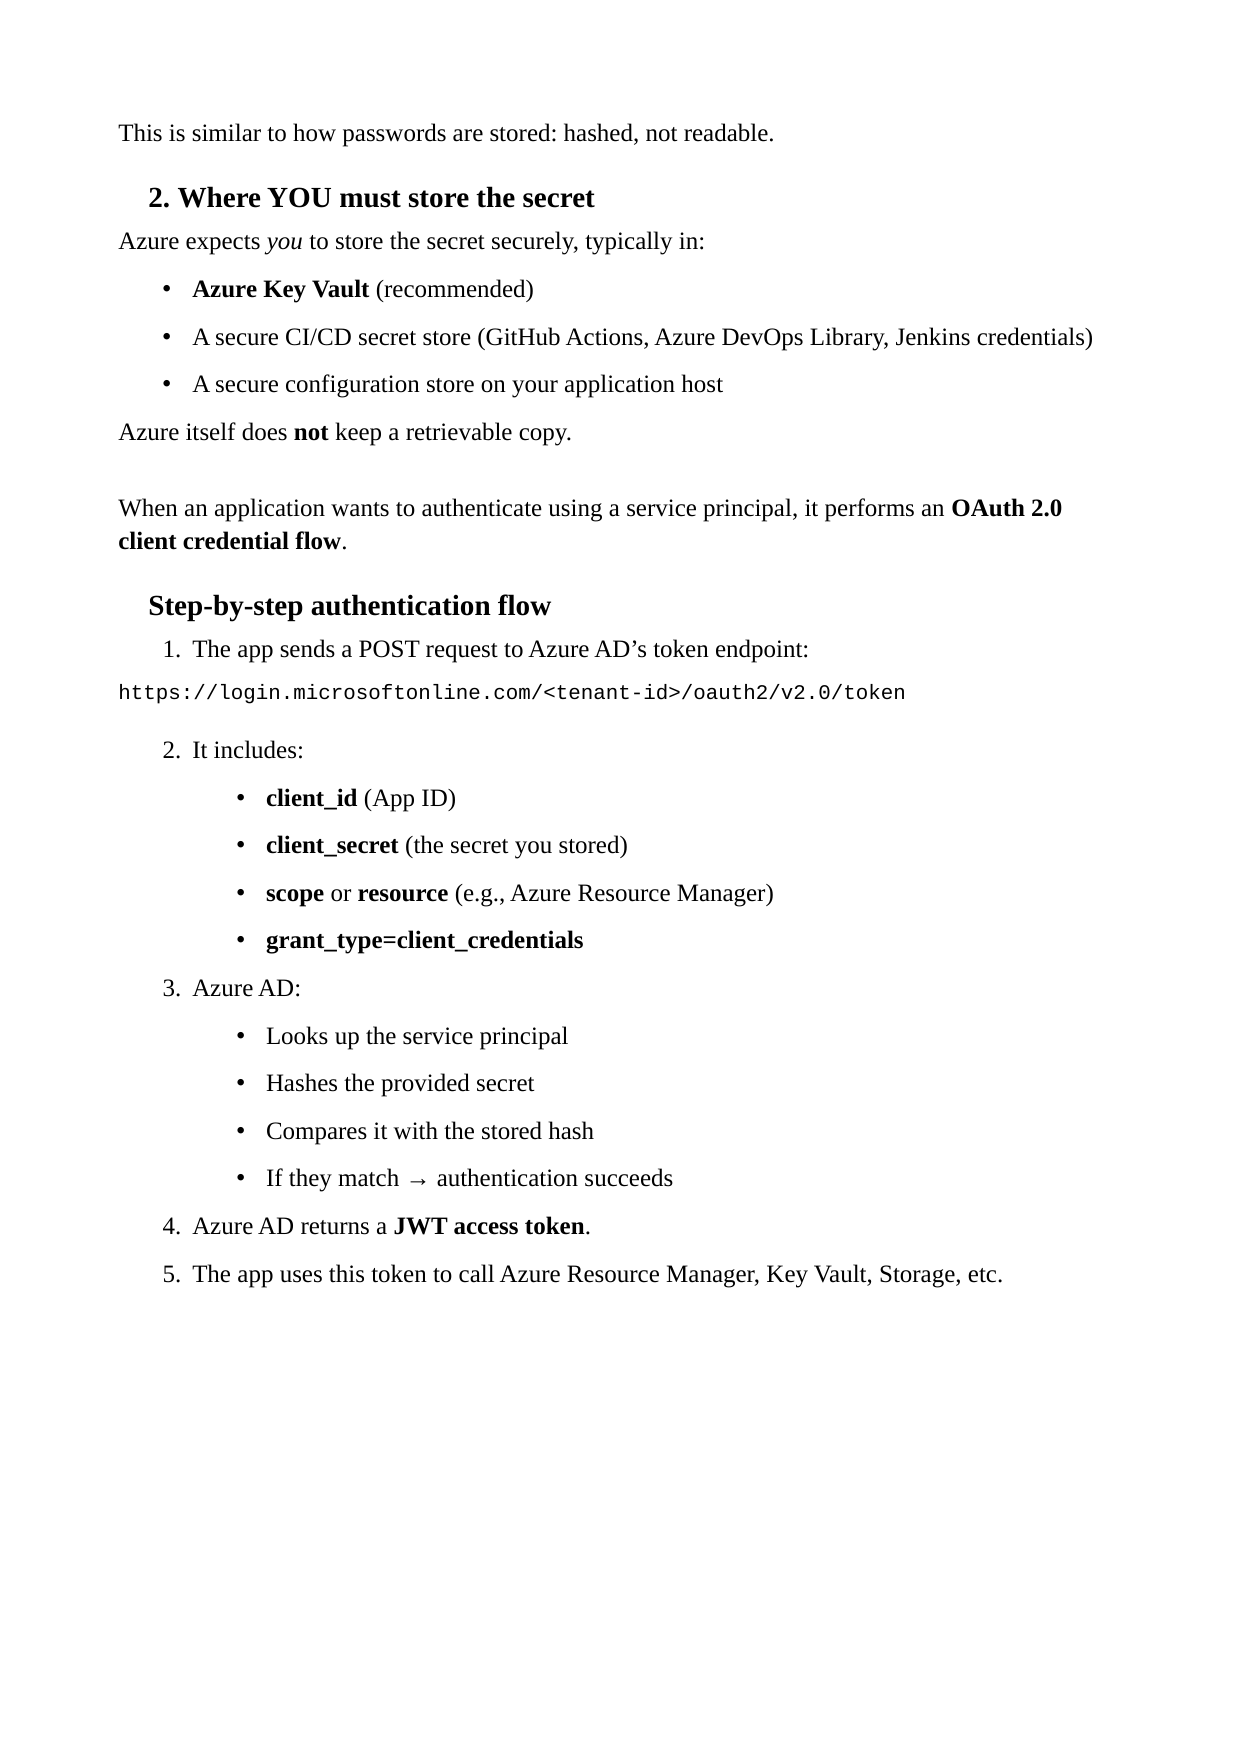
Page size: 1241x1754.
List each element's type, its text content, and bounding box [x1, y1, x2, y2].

list Hashes the provided secret [236, 1068, 1122, 1097]
list If they match → authentication succeeds [236, 1163, 1122, 1192]
list The app sends a POST request to Azure AD’s token endpoint: [162, 634, 1122, 663]
list scope or resource (e.g., Azure Resource Manager) [236, 878, 1122, 907]
text When an application wants to authenticate using a service principal, it performs an OAuth 2.0 client credential flow. [118, 493, 1122, 555]
list Azure AD returns a JWT access token. [162, 1211, 1122, 1240]
text Azure expects you to store the secret securely, typically in: [118, 226, 1122, 255]
list A secure CI/CD secret store (GitHub Actions, Azure DevOps Library, Jenkins credentials) [162, 322, 1122, 350]
text Azure itself does not keep a retrievable copy. [118, 417, 1122, 446]
text This is similar to how passwords are stored: hashed, not readable. [118, 118, 1122, 147]
subtitle ✅ 2. Where YOU must store the secret [118, 180, 1122, 214]
list Compares it with the stored hash [236, 1116, 1122, 1145]
list grant_type=client_credentials [236, 926, 1122, 954]
subtitle ✅ Step-by-step authentication flow [118, 588, 1122, 622]
list It includes: [162, 735, 1122, 764]
text https://login.microsoftonline.com/<tenant-id>/oauth2/v2.0/token [118, 682, 1122, 706]
list Azure AD: [162, 973, 1122, 1002]
list client_id (App ID) [236, 783, 1122, 811]
list Looks up the service principal [236, 1021, 1122, 1049]
list The app uses this token to call Azure Resource Manager, Key Vault, Storage, etc. [162, 1259, 1122, 1287]
list client_secret (the secret you stored) [236, 830, 1122, 859]
list Azure Key Vault (recommended) [162, 274, 1122, 303]
list A secure configuration store on your application host [162, 369, 1122, 398]
